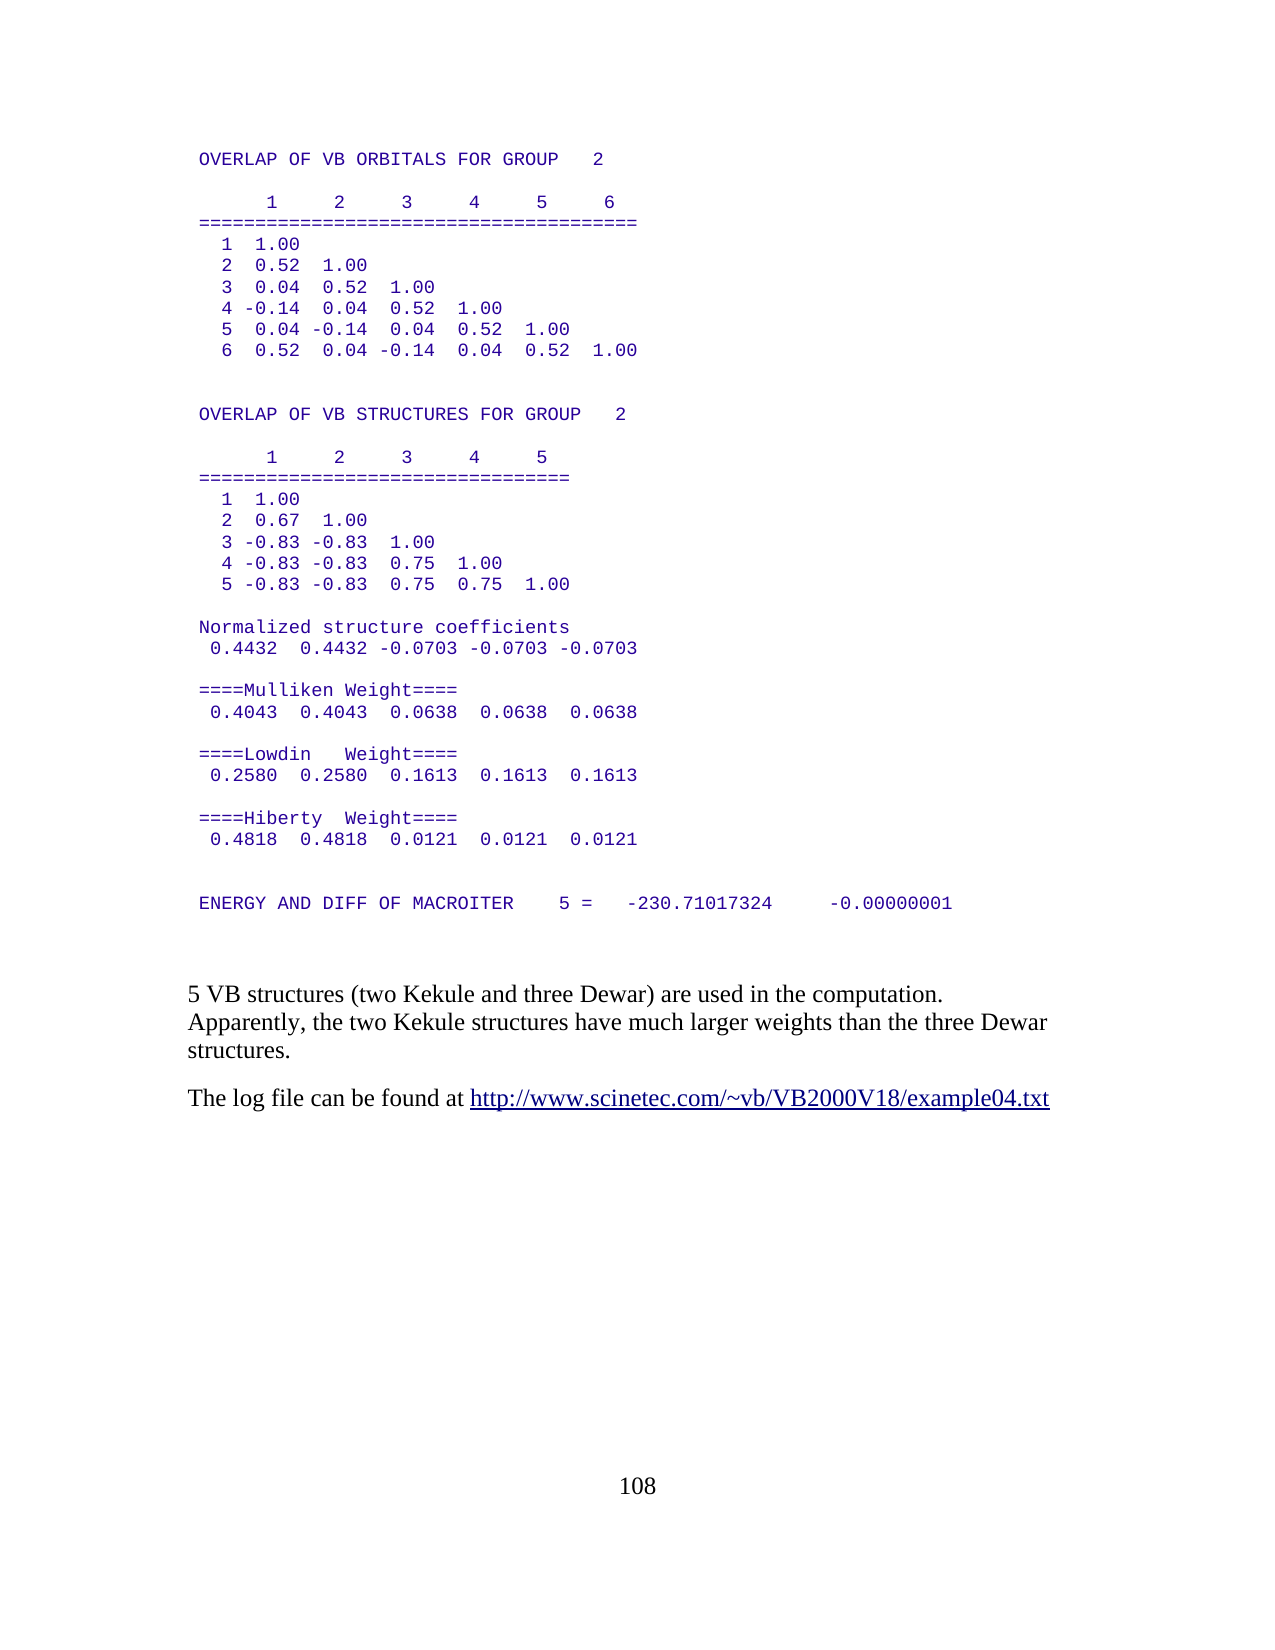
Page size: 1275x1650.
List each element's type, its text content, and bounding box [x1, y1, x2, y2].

text 0.4432 0.4432 -0.0703 -0.0703 -0.0703 [187, 639, 1087, 660]
text 1 1.00 [187, 490, 1087, 511]
text 4 -0.83 -0.83 0.75 1.00 [187, 554, 1087, 575]
text Normalized structure coefficients [187, 617, 1087, 639]
text 5 -0.83 -0.83 0.75 0.75 1.00 [187, 575, 1087, 596]
text 6 0.52 0.04 -0.14 0.04 0.52 1.00 [187, 341, 1087, 362]
text The log file can be found at http://www.scinetec.com/~vb/VB2000V18/example04.txt [187, 1084, 1050, 1112]
text 5 0.04 -0.14 0.04 0.52 1.00 [187, 320, 1087, 341]
text 4 -0.14 0.04 0.52 1.00 [187, 299, 1087, 320]
text 0.2580 0.2580 0.1613 0.1613 0.1613 [187, 766, 1087, 787]
text 2 0.52 1.00 [187, 256, 1087, 277]
text OVERLAP OF VB ORBITALS FOR GROUP 2 [187, 150, 1087, 171]
text 5 VB structures (two Kekule and three Dewar) are used in the computation. Apparently, the two Kekule structures have much larger weights than the three Dewar structures. [187, 980, 1050, 1063]
text ================================= [187, 469, 1087, 490]
text 2 0.67 1.00 [187, 511, 1087, 532]
text OVERLAP OF VB STRUCTURES FOR GROUP 2 [187, 405, 1087, 426]
text 3 0.04 0.52 1.00 [187, 277, 1087, 299]
text 0.4043 0.4043 0.0638 0.0638 0.0638 [187, 702, 1087, 724]
text ====Lowdin Weight==== [187, 745, 1087, 766]
text 1 2 3 4 5 6 [187, 192, 1087, 214]
text 0.4818 0.4818 0.0121 0.0121 0.0121 [187, 830, 1087, 851]
text ======================================= [187, 214, 1087, 235]
text ====Mulliken Weight==== [187, 681, 1087, 702]
text 1 1.00 [187, 235, 1087, 256]
text ENERGY AND DIFF OF MACROITER 5 = -230.71017324 -0.00000001 [187, 894, 1087, 915]
text 1 2 3 4 5 [187, 447, 1087, 469]
text 3 -0.83 -0.83 1.00 [187, 532, 1087, 554]
text ====Hiberty Weight==== [187, 809, 1087, 830]
